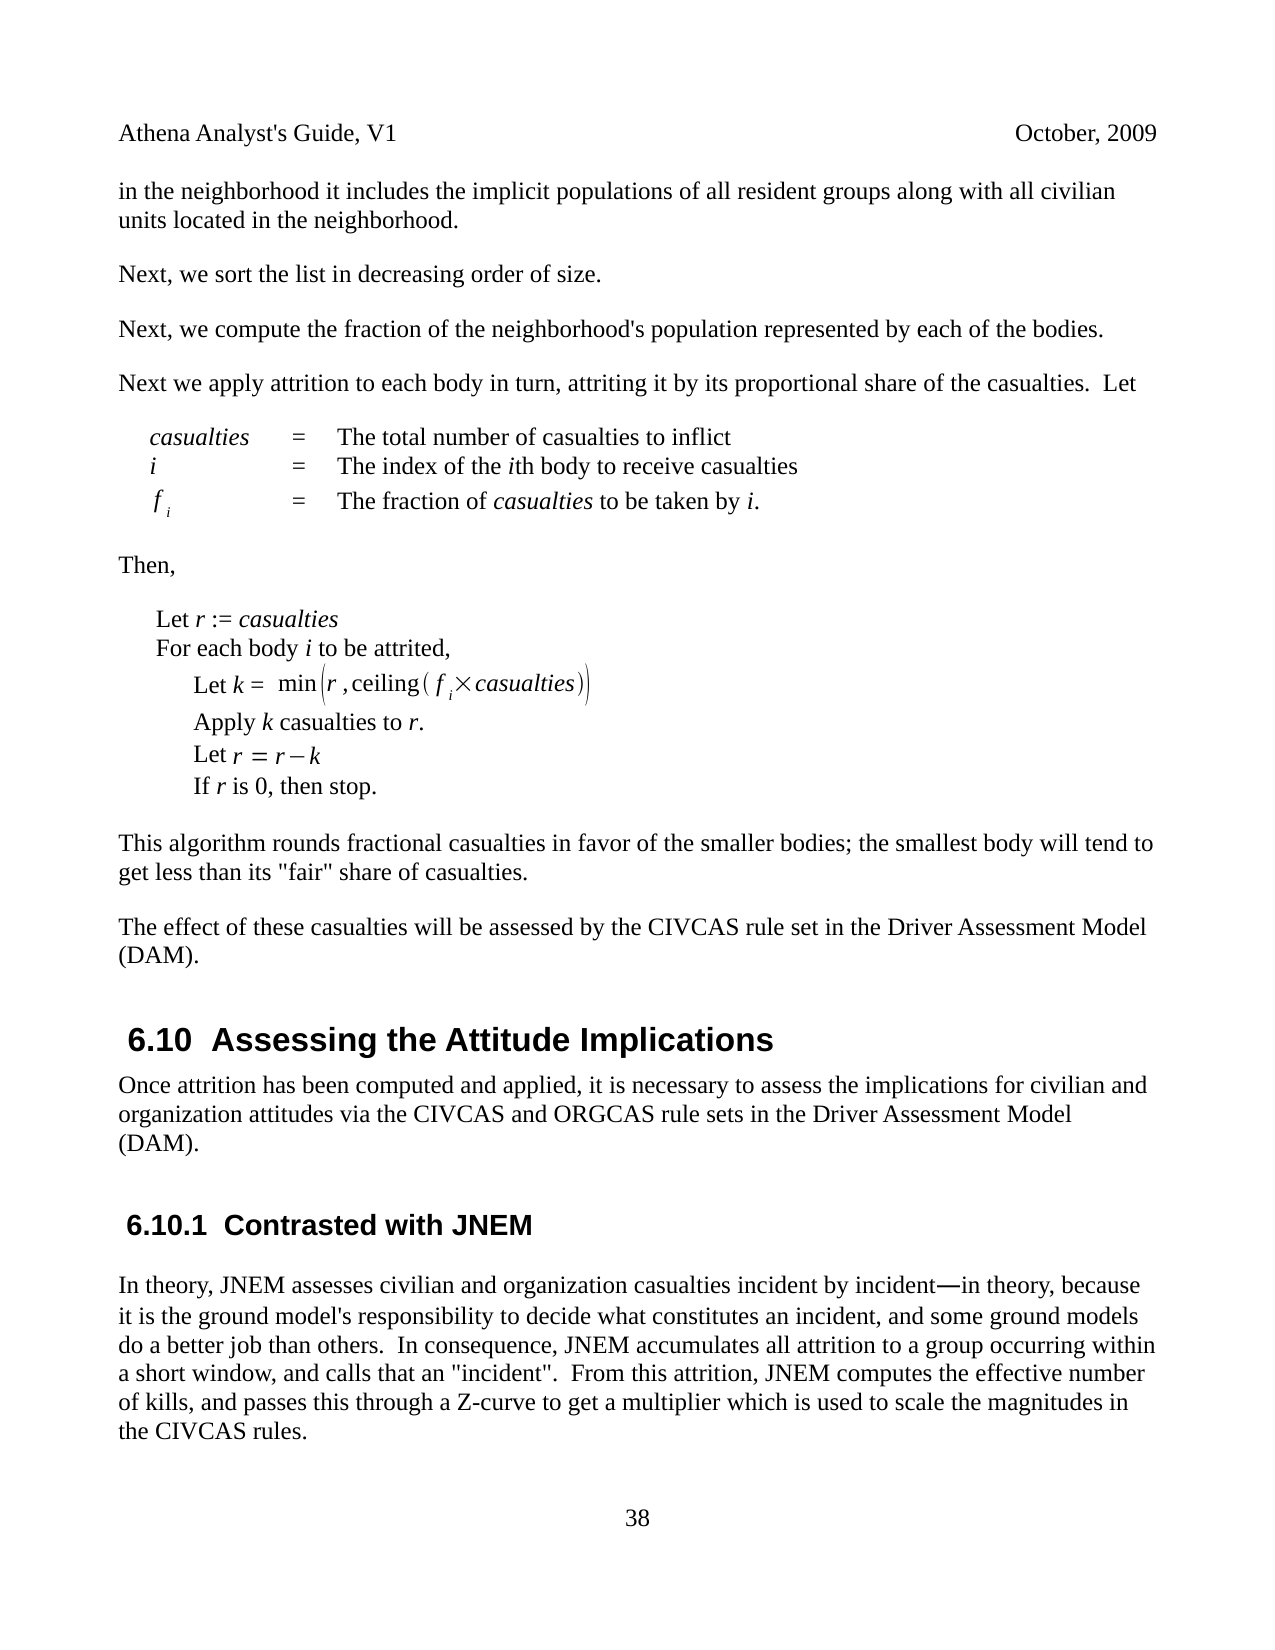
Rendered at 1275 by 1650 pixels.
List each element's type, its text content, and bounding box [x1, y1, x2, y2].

text in the neighborhood it includes the implicit populations of all resident groups along with all civilian units located in the neighborhood. [118, 176, 1157, 234]
text i = The index of the ith body to receive casualties [149, 451, 1157, 480]
text In theory, JNEM assesses civilian and organization casualties incident by incident—in theory, because it is the ground model's responsibility to decide what constitutes an incident, and some ground models do a better job than others. In consequence, JNEM accumulates all attrition to a group occurring within a short window, and calls that an "incident". From this attrition, JNEM computes the effective number of kills, and passes this through a Z-curve to get a multiplier which is used to scale the magnitudes in the CIVCAS rules. [118, 1267, 1157, 1445]
text For each body i to be attrited, [156, 633, 1157, 662]
text Let [156, 736, 1157, 771]
text Once attrition has been computed and applied, it is necessary to assess the implications for civilian and organization attitudes via the CIVCAS and ORGCAS rule sets in the Driver Assessment Model (DAM). [118, 1071, 1157, 1157]
text Let r := casualties [156, 604, 1157, 633]
text The effect of these casualties will be assessed by the CIVCAS rule set in the Driver Assessment Model (DAM). [118, 912, 1157, 969]
text Apply k casualties to r. [156, 707, 1157, 736]
text Next we apply attrition to each body in turn, attriting it by its proportional share of the casualties. Let [118, 368, 1157, 397]
text This algorithm rounds fractional casualties in favor of the smaller bodies; the smallest body will tend to get less than its "fair" share of casualties. [118, 828, 1157, 886]
text casualties = The total number of casualties to inflict [149, 422, 1157, 451]
text = The fraction of casualties to be taken by i. [149, 480, 1157, 521]
text Then, [118, 550, 1157, 579]
text Next, we compute the fraction of the neighborhood's population represented by each of the bodies. [118, 314, 1157, 342]
text Next, we sort the list in decreasing order of size. [118, 259, 1157, 288]
subtitle Contrasted with JNEM [118, 1208, 1157, 1241]
text Let k = [156, 662, 1157, 707]
subtitle Assessing the Attitude Implications [118, 1019, 1157, 1058]
text If r is 0, then stop. [156, 771, 1157, 800]
